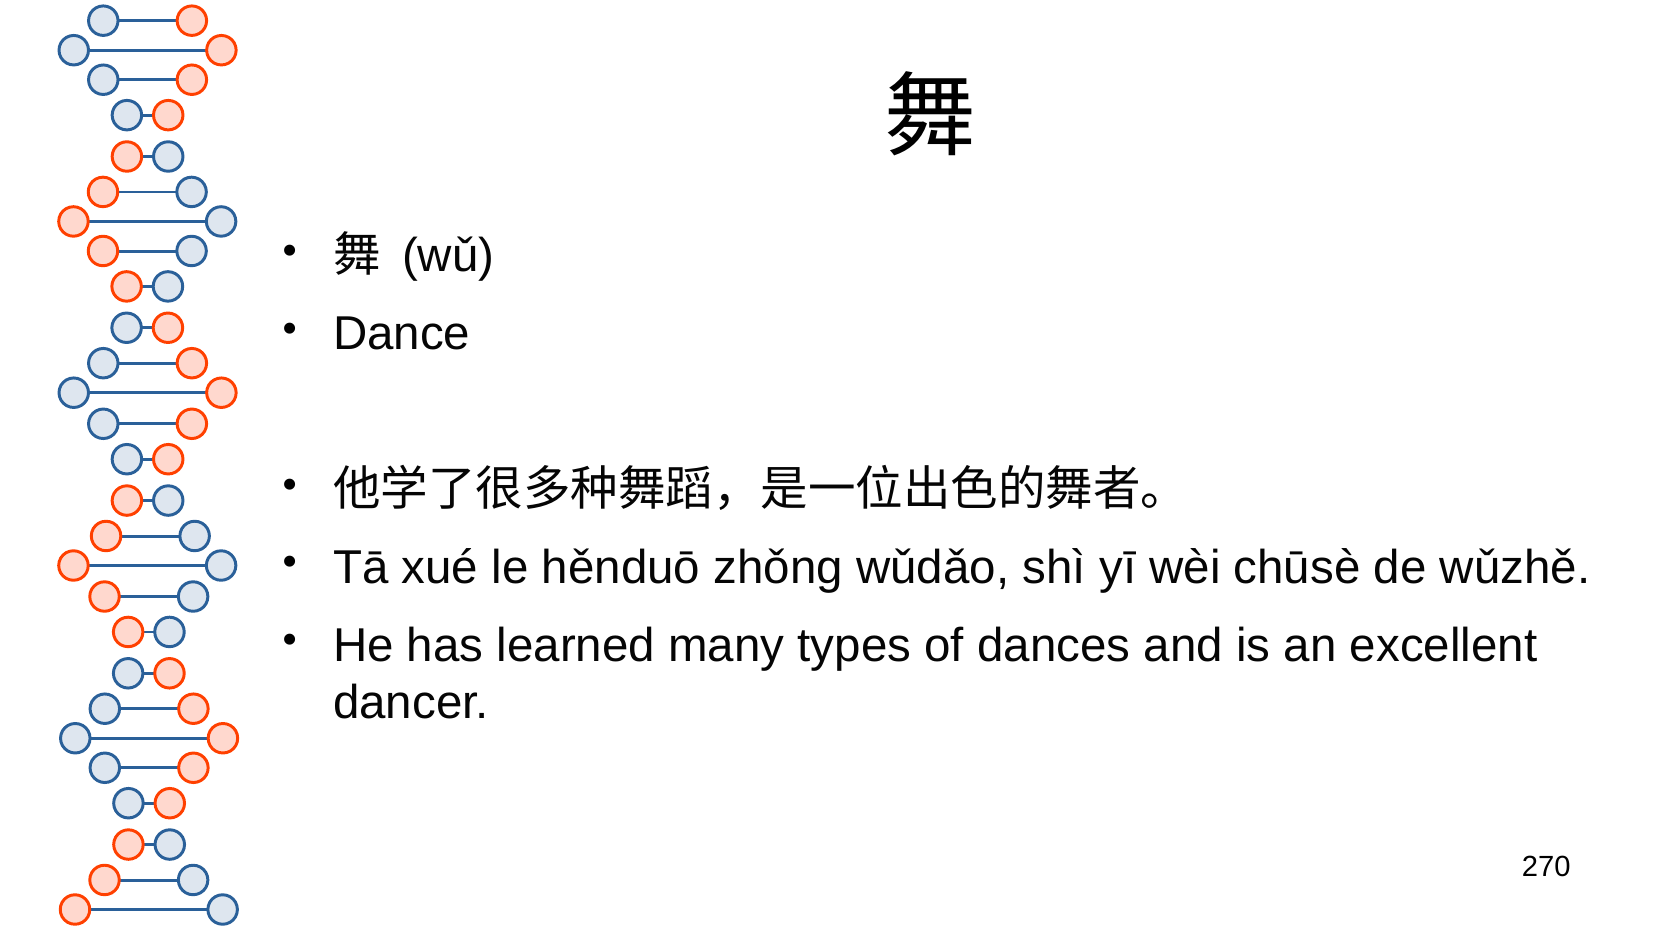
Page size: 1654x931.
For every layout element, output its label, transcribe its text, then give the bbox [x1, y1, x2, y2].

list 舞 (wǔ) Dance 他学了很多种舞蹈，是一位出色的舞者。 Tā xué le hěnduō zhǒng wǔdǎo, shì yī wèi chūsè de wǔzhě. He has learned many types of dances and is an excellent dancer. [265, 224, 1595, 764]
title 舞 [265, 35, 1595, 189]
